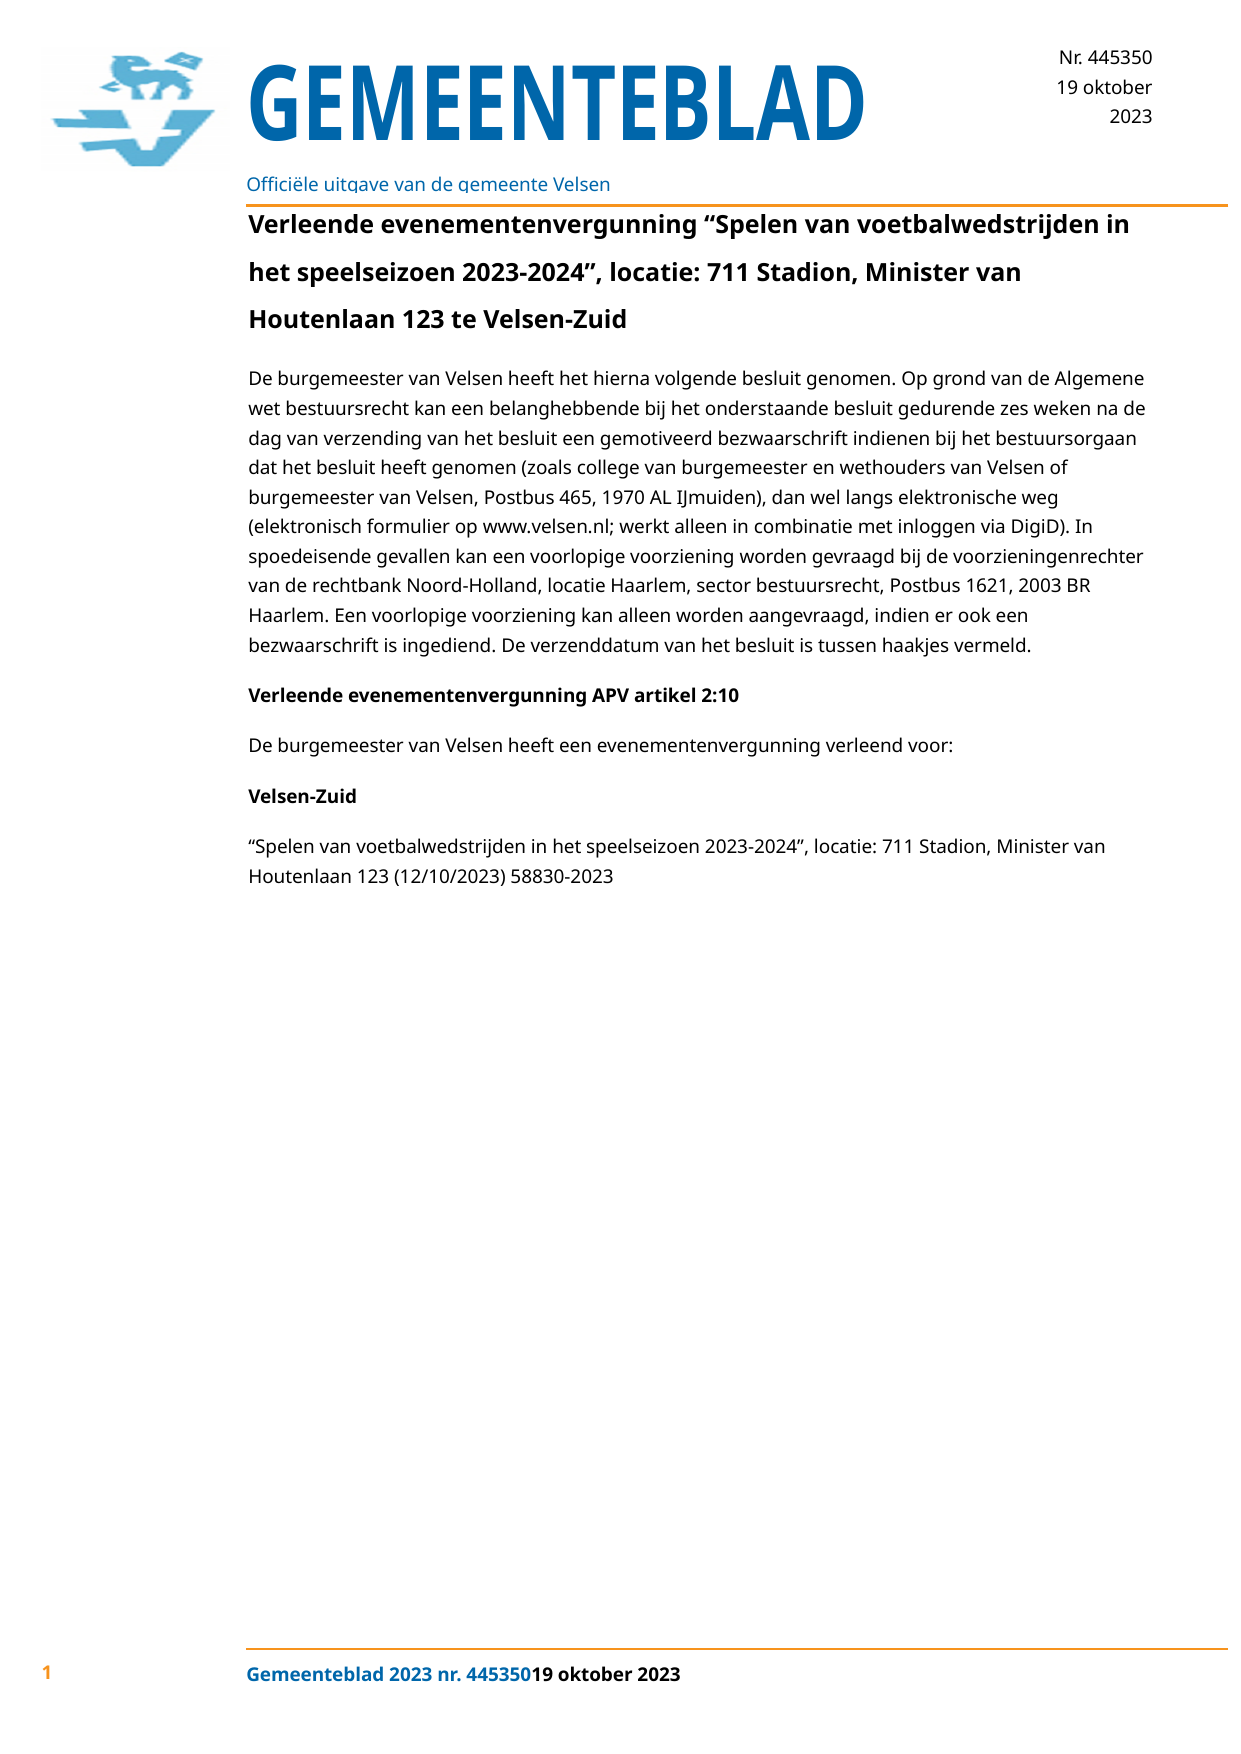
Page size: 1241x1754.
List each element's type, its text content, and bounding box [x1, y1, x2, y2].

text De burgemeester van Velsen heeft het hierna volgende besluit genomen. Op grond van de Algemene wet bestuursrecht kan een belanghebbende bij het onderstaande besluit gedurende zes weken na de dag van verzending van het besluit een gemotiveerd bezwaarschrift indienen bij het bestuursorgaan dat het besluit heeft genomen (zoals college van burgemeester en wethouders van Velsen of burgemeester van Velsen, Postbus 465, 1970 AL IJmuiden), dan wel langs elektronische weg (elektronisch formulier op www.velsen.nl; werkt alleen in combinatie met inloggen via DigiD). In spoedeisende gevallen kan een voorlopige voorziening worden gevraagd bij de voorzieningenrechter van de rechtbank Noord-Holland, locatie Haarlem, sector bestuursrecht, Postbus 1621, 2003 BR Haarlem. Een voorlopige voorziening kan alleen worden aangevraagd, indien er ook een bezwaarschrift is ingediend. De verzenddatum van het besluit is tussen haakjes vermeld. [248, 366, 1152, 657]
picture [41, 47, 231, 172]
text “Spelen van voetbalwedstrijden in het speelseizoen 2023-2024”, locatie: 711 Stadion, Minister van Houtenlaan 123 (12/10/2023) 58830-2023 [248, 833, 1152, 889]
text Verleende evenementenvergunning APV artikel 2:10 [248, 682, 1152, 708]
text De burgemeester van Velsen heeft een evenementenvergunning verleend voor: [248, 733, 1152, 758]
text Velsen-Zuid [248, 783, 1152, 809]
text Verleende evenementenvergunning “Spelen van voetbalwedstrijden in het speelseizoen 2023-2024”, locatie: 711 Stadion, Minister van Houtenlaan 123 te Velsen-Zuid [248, 207, 1152, 336]
